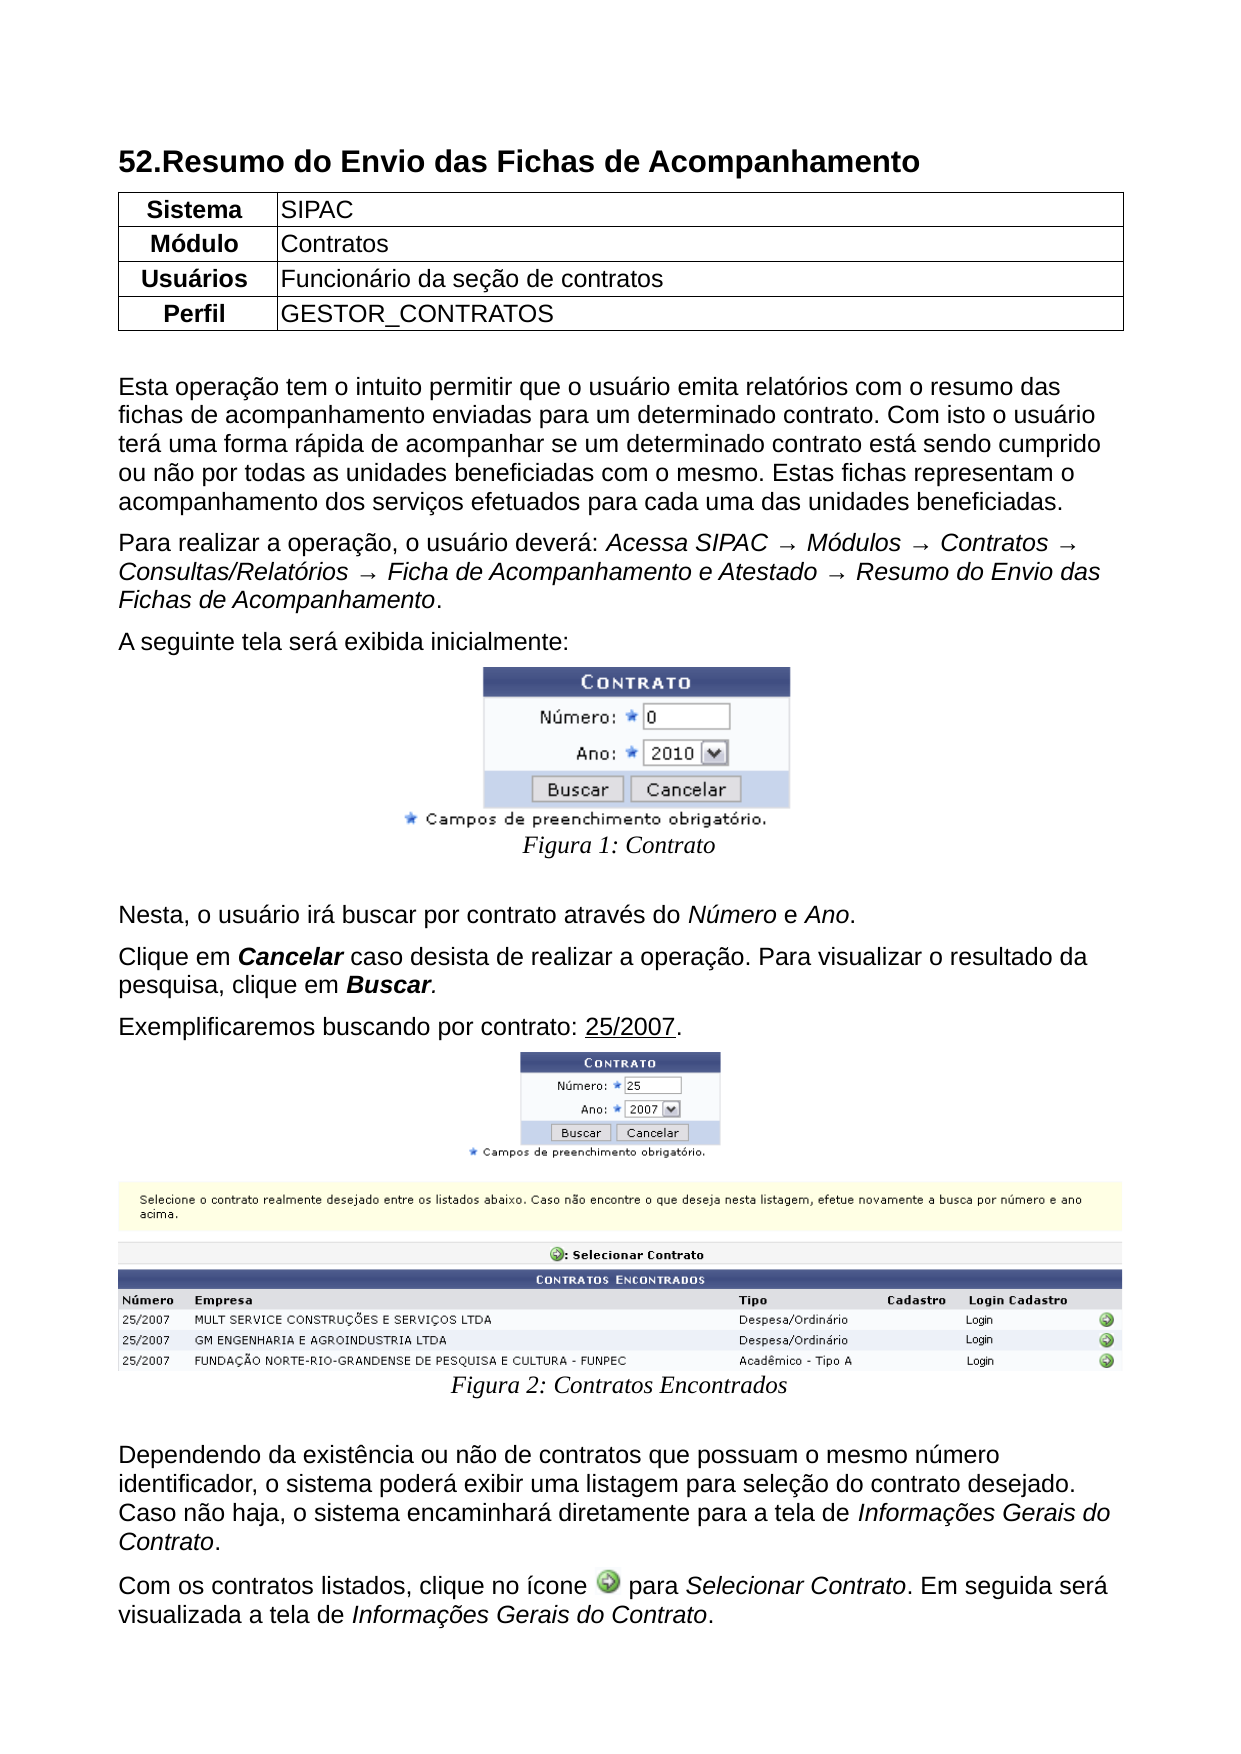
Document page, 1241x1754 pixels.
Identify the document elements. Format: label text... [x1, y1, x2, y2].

table_cell Funcionário da seção de contratos [278, 262, 1123, 296]
text Figura 1: Contrato [402, 831, 838, 859]
text Nesta, o usuário irá buscar por contrato através do Número e Ano. [118, 900, 1122, 929]
picture [594, 1567, 622, 1595]
text Dependendo da existência ou não de contratos que possuam o mesmo número identificador, o sistema poderá exibir uma listagem para seleção do contrato desejado. Caso não haja, o sistema encaminhará diretamente para a tela de Informações Gerais do Contrato. [118, 1440, 1122, 1555]
text Figura 2: Contratos Encontrados [118, 1371, 1122, 1399]
table_cell Módulo [119, 227, 277, 261]
text A seguinte tela será exibida inicialmente: [118, 627, 1122, 655]
picture [118, 1052, 1123, 1371]
table_header Sistema [119, 193, 277, 226]
table_cell Contratos [278, 227, 1123, 261]
text Esta operação tem o intuito permitir que o usuário emita relatórios com o resumo das fichas de acompanhamento enviadas para um determinado contrato. Com isto o usuário terá uma forma rápida de acompanhar se um determinado contrato está sendo cumprido ou não por todas as unidades beneficiadas com o mesmo. Estas fichas representam o acompanhamento dos serviços efetuados para cada uma das unidades beneficiadas. [118, 372, 1122, 515]
picture [402, 667, 839, 831]
subtitle 52.Resumo do Envio das Fichas de Acompanhamento [118, 143, 1122, 179]
text Para realizar a operação, o usuário deverá: Acessa SIPAC → Módulos → Contratos → Consultas/Relatórios → Ficha de Acompanhamento e Atestado → Resumo do Envio das Fichas de Acompanhamento. [118, 528, 1122, 614]
text Clique em Cancelar caso desista de realizar a operação. Para visualizar o resultado da pesquisa, clique em Buscar. [118, 942, 1122, 999]
text Exemplificaremos buscando por contrato: 25/2007. [118, 1012, 1122, 1040]
table_cell Usuários [119, 262, 277, 296]
text Com os contratos listados, clique no ícone para Selecionar Contrato. Em seguida será visualizada a tela de Informações Gerais do Contrato. [118, 1568, 1122, 1628]
table_header SIPAC [278, 193, 1123, 226]
table_cell Perfil [119, 297, 277, 330]
table_cell GESTOR_CONTRATOS [278, 297, 1123, 330]
